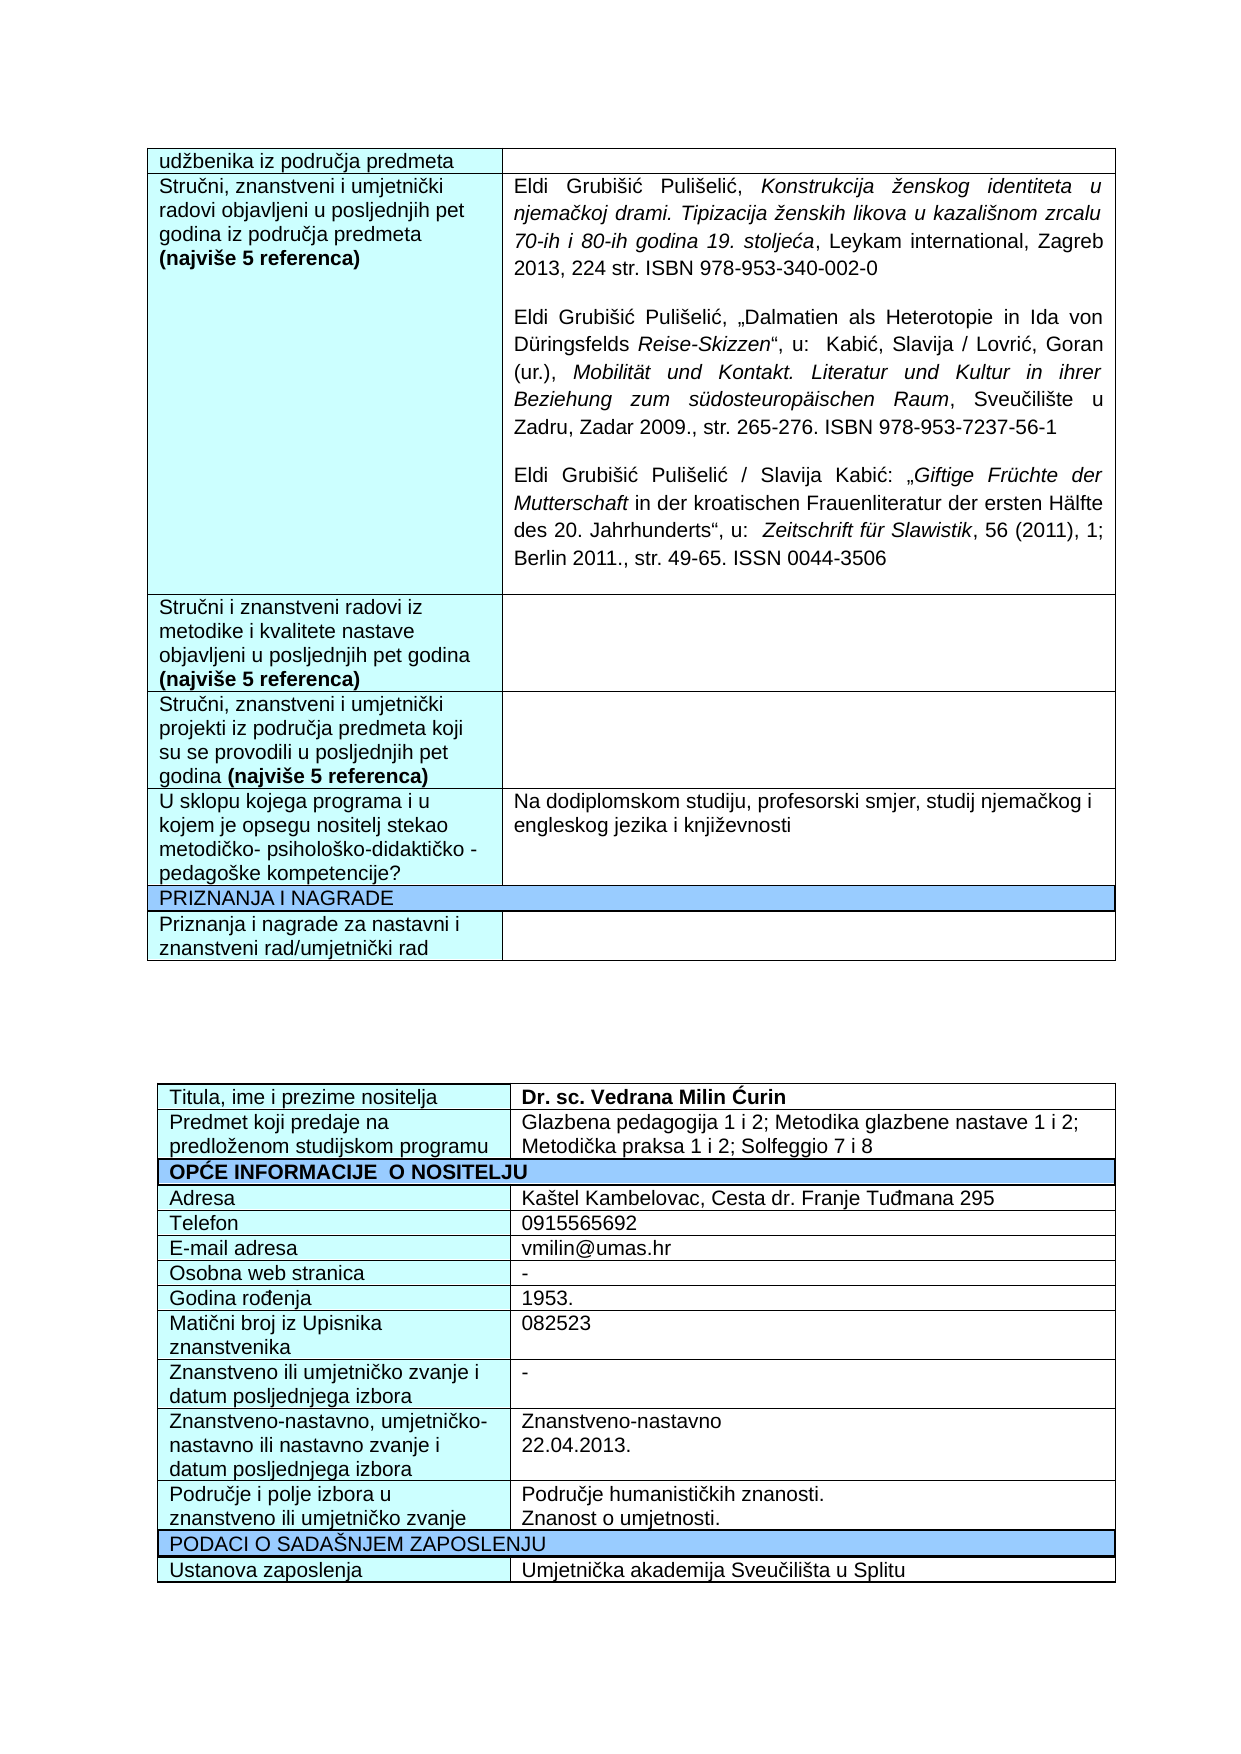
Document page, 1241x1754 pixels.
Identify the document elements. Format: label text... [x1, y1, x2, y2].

table_cell Na dodiplomskom studiju, profesorski smjer, studij njemačkog i engleskog jezika i književnosti [503, 789, 1115, 884]
table_cell [503, 692, 1115, 788]
table_cell Predmet koji predaje na predloženom studijskom programu [158, 1110, 510, 1157]
table_cell 1953. [511, 1286, 1115, 1309]
table_cell udžbenika iz područja predmeta [148, 149, 502, 173]
table_cell U sklopu kojega programa i u kojem je opsegu nositelj stekao metodičko- psihološko-didaktičko -pedagoške kompetencije? [148, 789, 502, 884]
table_cell Znanstveno ili umjetničko zvanje i datum posljednjega izbora [158, 1360, 510, 1407]
table_cell Eldi Grubišić Pulišelić, Konstrukcija ženskog identiteta u njemačkoj drami. Tipizacija ženskih likova u kazališnom zrcalu 70-ih i 80-ih godina 19. stoljeća, Leykam international, Zagreb 2013, 224 str. ISBN 978-953-340-002-0 Eldi Grubišić Pulišelić, „Dalmatien als Heterotopie in Ida von Düringsfelds Reise-Skizzen“, u: Kabić, Slavija / Lovrić, Goran (ur.), Mobilität und Kontakt. Literatur und Kultur in ihrer Beziehung zum südosteuropäischen Raum, Sveučilište u Zadru, Zadar 2009., str. 265-276. ISBN 978-953-7237-56-1 Eldi Grubišić Pulišelić / Slavija Kabić: „Giftige Früchte der Mutterschaft in der kroatischen Frauenliteratur der ersten Hälfte des 20. Jahrhunderts“, u: Zeitschrift für Slawistik, 56 (2011), 1; Berlin 2011., str. 49-65. ISSN 0044-3506 [503, 174, 1115, 594]
table_cell Umjetnička akademija Sveučilišta u Splitu [511, 1558, 1115, 1581]
table_cell [503, 149, 1115, 173]
table_header Dr. sc. Vedrana Milin Ćurin [511, 1084, 1115, 1108]
table_cell Osobna web stranica [158, 1261, 510, 1284]
table_cell Matični broj iz Upisnika znanstvenika [158, 1311, 510, 1358]
table_cell [503, 912, 1115, 959]
table_cell PRIZNANJA I NAGRADE [148, 886, 1114, 910]
table_cell Telefon [158, 1211, 510, 1234]
table_cell Znanstveno-nastavno 22.04.2013. [511, 1409, 1115, 1480]
table_cell Priznanja i nagrade za nastavni i znanstveni rad/umjetnički rad [148, 912, 502, 959]
table_cell Ustanova zaposlenja [158, 1558, 510, 1581]
table_cell - [511, 1261, 1115, 1284]
table_cell Godina rođenja [158, 1286, 510, 1309]
table_cell E-mail adresa [158, 1236, 510, 1259]
table_cell Stručni i znanstveni radovi iz metodike i kvalitete nastave objavljeni u posljednjih pet godina (najviše 5 referenca) [148, 595, 502, 691]
table_cell Adresa [158, 1186, 510, 1209]
table_cell Stručni, znanstveni i umjetnički radovi objavljeni u posljednjih pet godina iz područja predmeta (najviše 5 referenca) [148, 174, 502, 594]
table_cell 082523 [511, 1311, 1115, 1358]
table_cell Glazbena pedagogija 1 i 2; Metodika glazbene nastave 1 i 2; Metodička praksa 1 i 2; Solfeggio 7 i 8 [511, 1110, 1115, 1157]
table_cell PODACI O SADAŠNJEM ZAPOSLENJU [159, 1531, 1114, 1555]
table_cell Područje i polje izbora u znanstveno ili umjetničko zvanje [158, 1481, 510, 1529]
table_cell [503, 595, 1115, 691]
table_cell Područje humanističkih znanosti. Znanost o umjetnosti. [511, 1481, 1115, 1529]
table_cell - [511, 1360, 1115, 1407]
table_cell Stručni, znanstveni i umjetnički projekti iz područja predmeta koji su se provodili u posljednjih pet godina (najviše 5 referenca) [148, 692, 502, 788]
table_header Titula, ime i prezime nositelja [158, 1085, 510, 1108]
table_cell Kaštel Kambelovac, Cesta dr. Franje Tuđmana 295 [511, 1186, 1115, 1209]
table_cell Znanstveno-nastavno, umjetničko-nastavno ili nastavno zvanje i datum posljednjega izbora [158, 1409, 510, 1480]
table_cell vmilin@umas.hr [511, 1236, 1115, 1259]
table_cell OPĆE INFORMACIJE O NOSITELJU [159, 1160, 1114, 1183]
table_cell 0915565692 [511, 1211, 1115, 1234]
